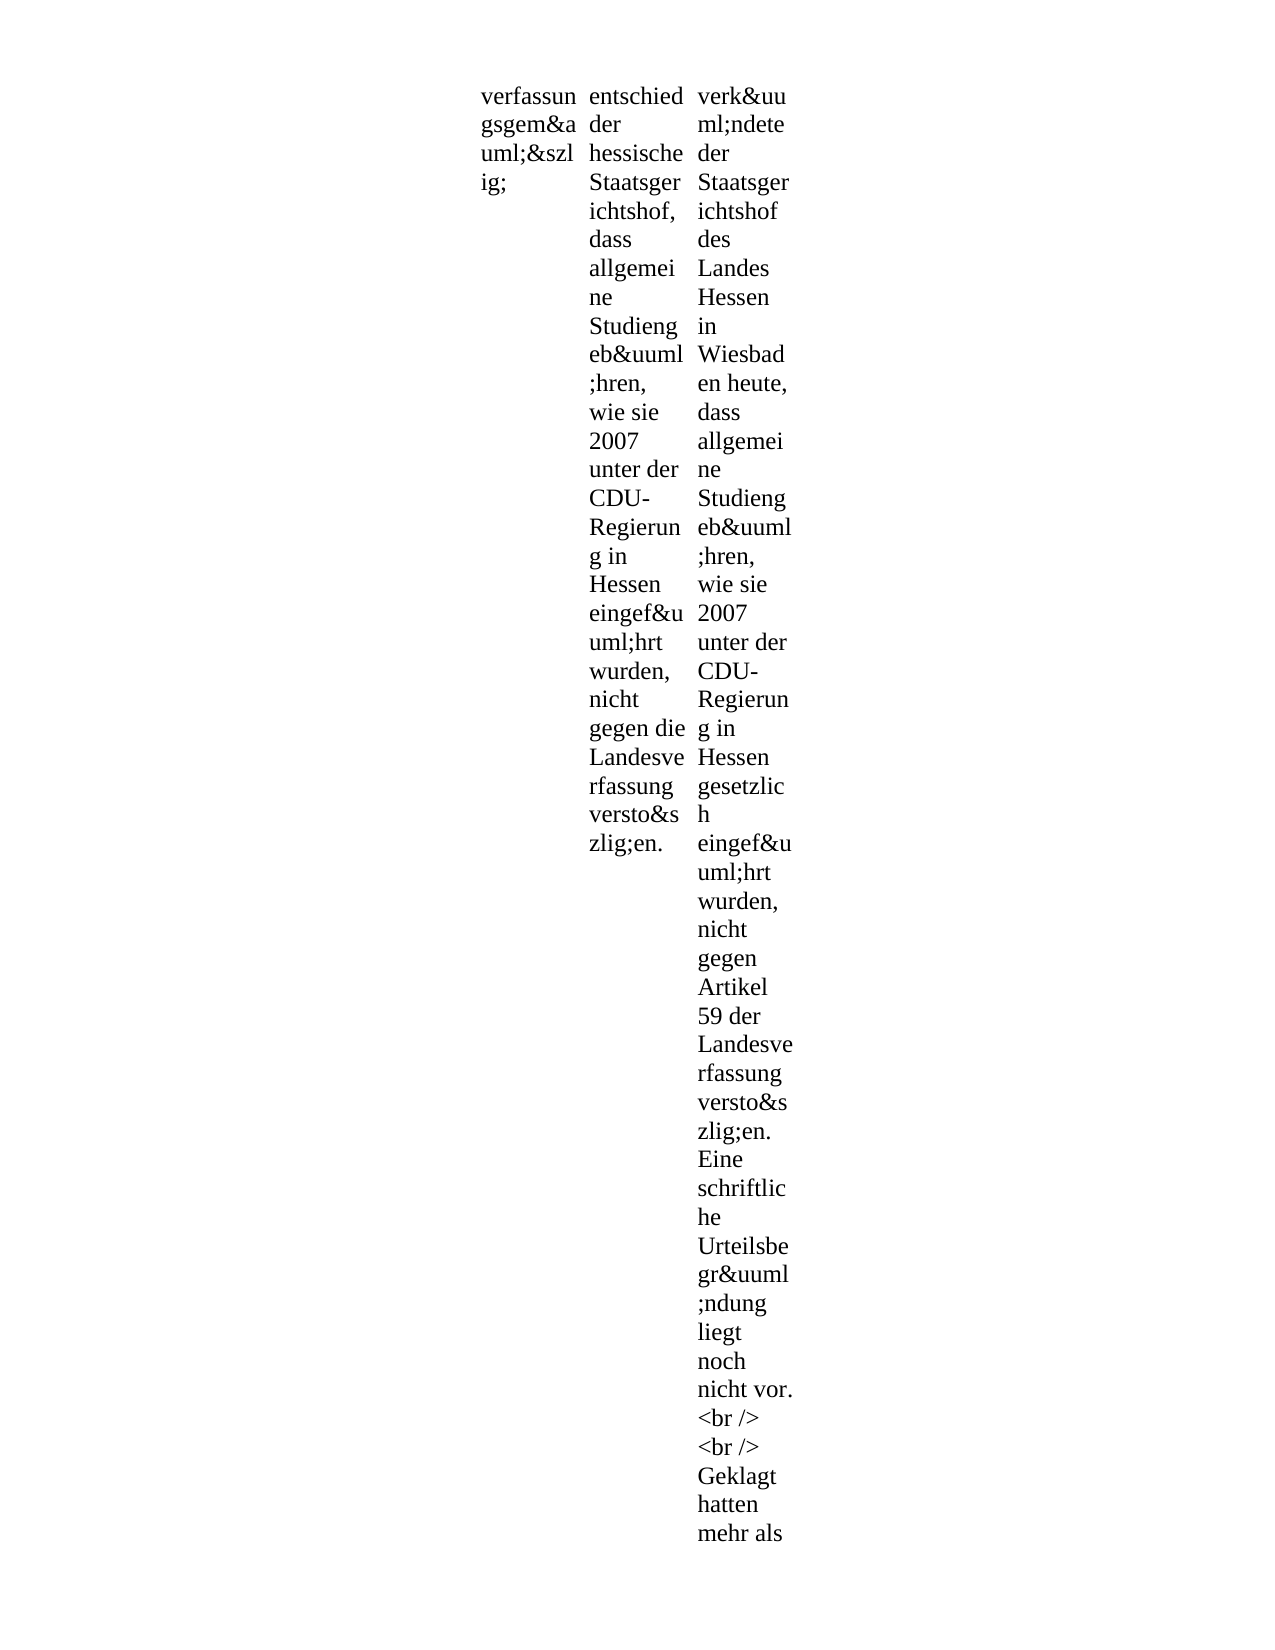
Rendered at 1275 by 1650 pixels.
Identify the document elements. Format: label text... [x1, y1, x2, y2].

table_cell [258, 75, 367, 1553]
table_cell [150, 75, 258, 1553]
table_cell [800, 75, 908, 1553]
table_cell verk&uuml;ndete der Staatsgerichtshof des Landes Hessen in Wiesbaden heute, dass allgemeine Studiengeb&uuml;hren, wie sie 2007 unter der CDU-Regierung in Hessen gesetzlich eingef&uuml;hrt wurden, nicht gegen Artikel 59 der Landesverfassung versto&szlig;en. Eine schriftliche Urteilsbegr&uuml;ndung liegt noch nicht vor. <br /> <br /> Geklagt hatten mehr als [692, 75, 800, 1553]
table_cell verfassungsgem&auml;&szlig; [475, 75, 583, 1553]
table_cell [1017, 75, 1125, 1553]
table_cell [908, 75, 1017, 1553]
table_cell entschied der hessische Staatsgerichtshof, dass allgemeine Studiengeb&uuml;hren, wie sie 2007 unter der CDU-Regierung in Hessen eingef&uuml;hrt wurden, nicht gegen die Landesverfassung versto&szlig;en. [583, 75, 692, 1553]
table_cell [367, 75, 475, 1553]
